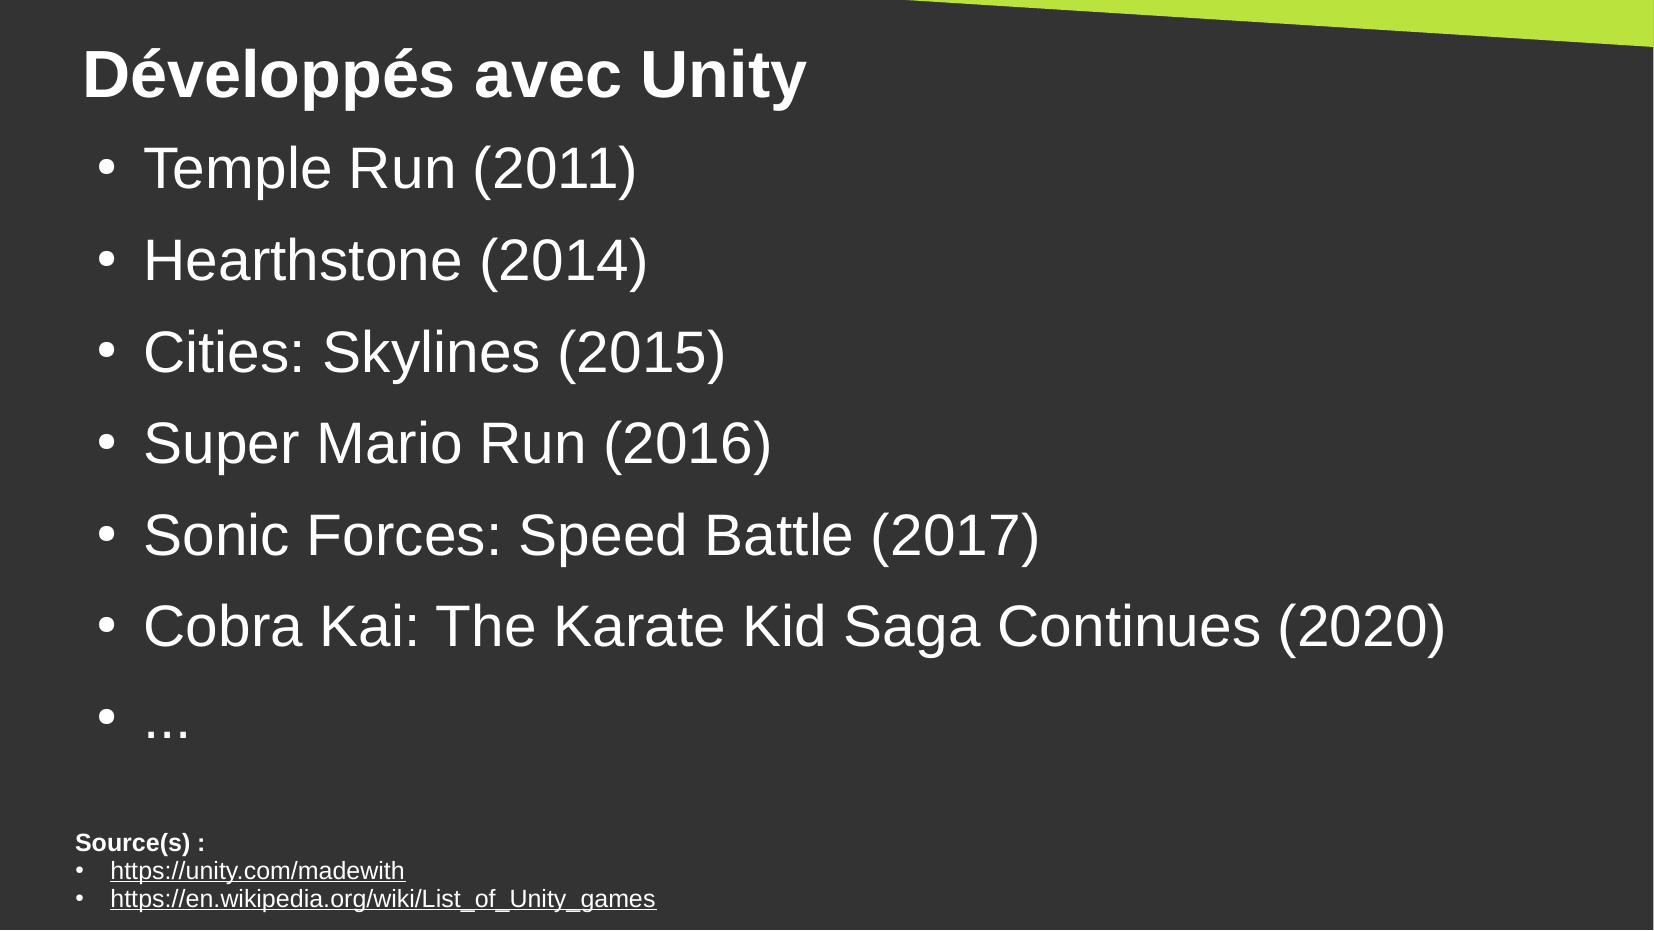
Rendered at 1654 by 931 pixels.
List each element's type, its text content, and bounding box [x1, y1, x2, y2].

text_box Source(s) : https://unity.com/madewith https://en.wikipedia.org/wiki/List_of_Unity_games [60, 821, 1546, 921]
title Développés avec Unity [82, 37, 1571, 112]
text_box [905, 0, 1654, 48]
list Temple Run (2011) Hearthstone (2014) Cities: Skylines (2015) Super Mario Run (2016) Sonic Forces: Speed Battle (2017) Cobra Kai: The Karate Kid Saga Continues (2020) ... [80, 135, 1620, 756]
